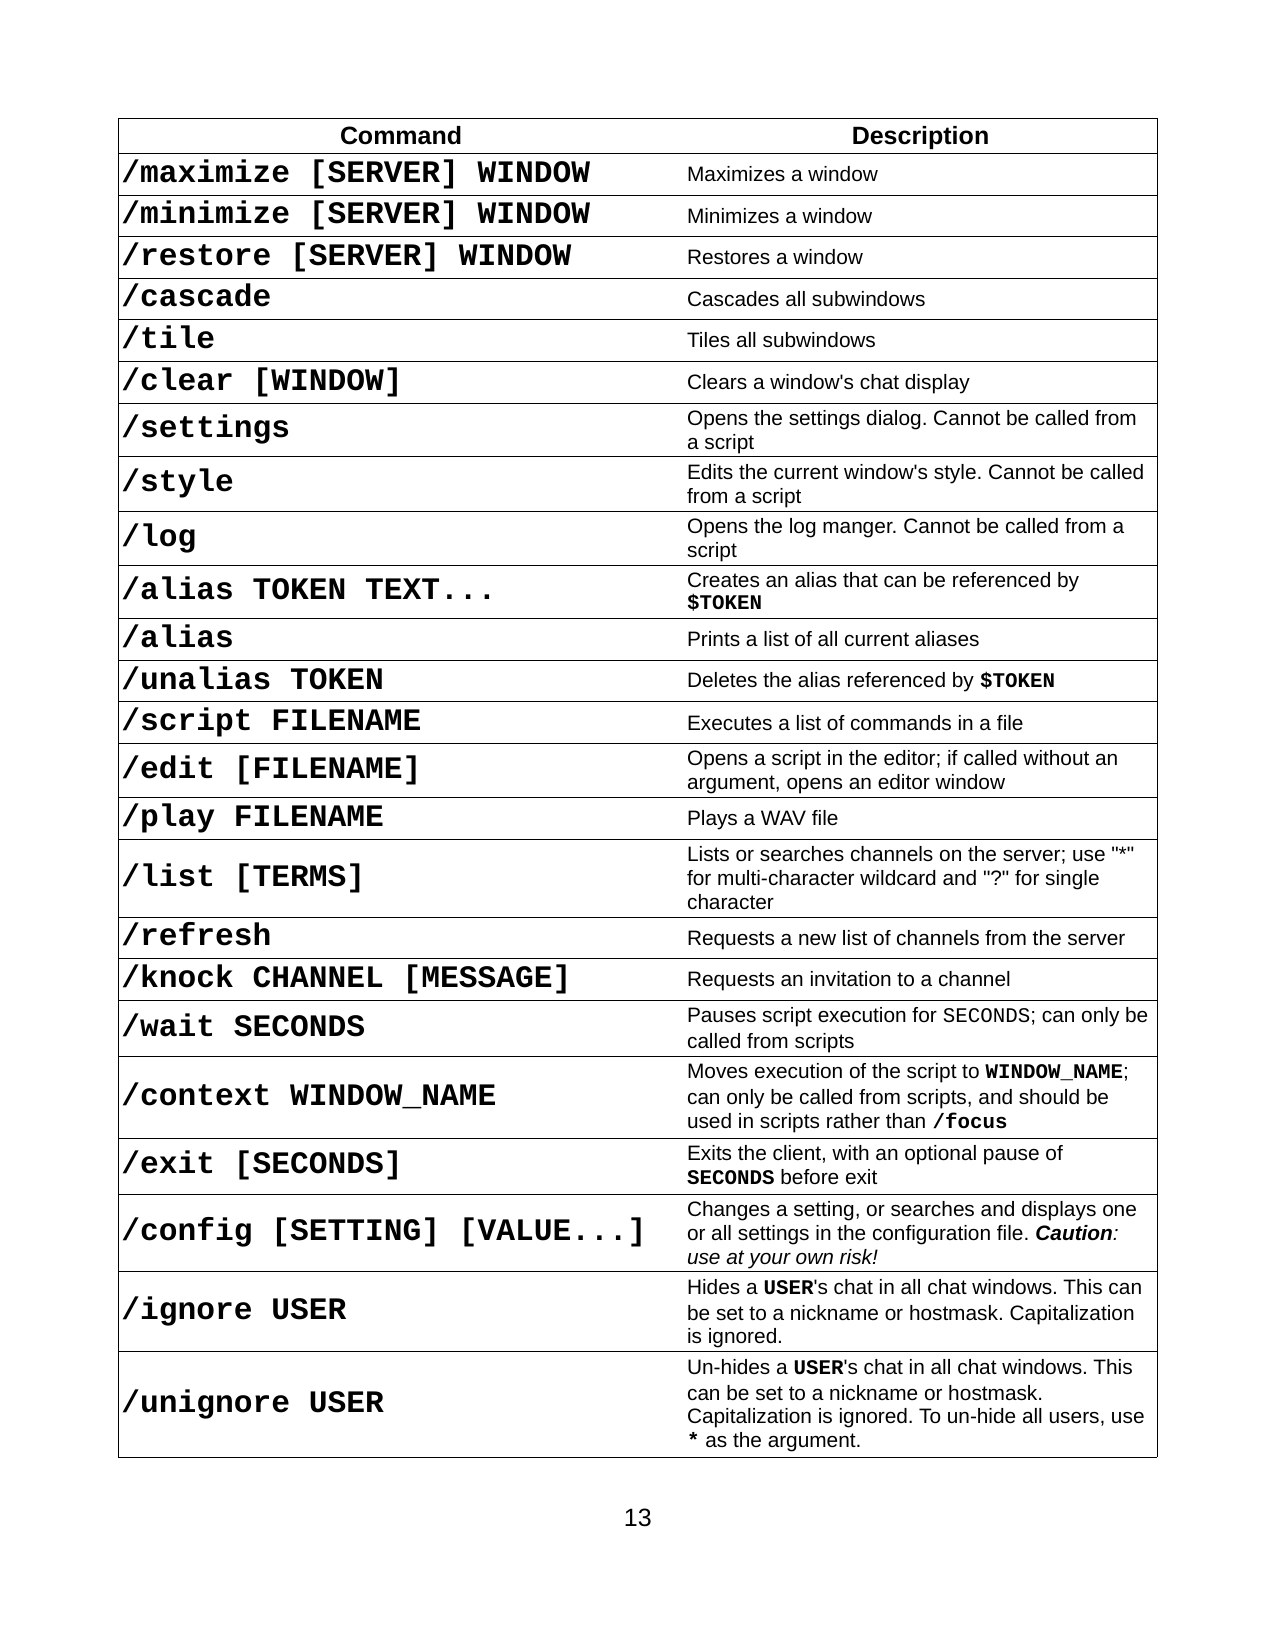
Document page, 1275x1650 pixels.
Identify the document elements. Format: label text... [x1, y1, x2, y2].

table_cell Cascades all subwindows [684, 279, 1157, 319]
table_cell /knock CHANNEL [MESSAGE] [119, 959, 684, 1000]
table_cell /play FILENAME [119, 798, 684, 839]
table_cell /restore [SERVER] WINDOW [119, 237, 684, 278]
table_cell /alias TOKEN TEXT... [119, 566, 684, 618]
table_cell Edits the current window's style. Cannot be called from a script [684, 457, 1157, 511]
table_cell Hides a USER's chat in all chat windows. This can be set to a nickname or hostmask. Capitalization is ignored. [684, 1272, 1157, 1351]
table_cell Pauses script execution for SECONDS; can only be called from scripts [684, 1001, 1157, 1056]
table_cell Lists or searches channels on the server; use "*" for multi-character wildcard and "?" for single character [684, 840, 1157, 917]
table_header Description [684, 119, 1157, 153]
table_cell /cascade [119, 279, 684, 319]
table_cell /script FILENAME [119, 702, 684, 743]
table_cell Changes a setting, or searches and displays one or all settings in the configuration file. Caution: use at your own risk! [684, 1195, 1157, 1271]
table_cell /refresh [119, 918, 684, 958]
table_cell Requests a new list of channels from the server [684, 918, 1157, 958]
table_cell /alias [119, 619, 684, 660]
table_cell Moves execution of the script to WINDOW_NAME; can only be called from scripts, and should be used in scripts rather than /focus [684, 1057, 1157, 1137]
table_cell /style [119, 457, 684, 511]
table_cell /list [TERMS] [119, 840, 684, 917]
table_cell /minimize [SERVER] WINDOW [119, 196, 684, 236]
table_cell Opens the log manger. Cannot be called from a script [684, 512, 1157, 564]
table_cell Deletes the alias referenced by $TOKEN [684, 661, 1157, 701]
table_header Command [119, 119, 684, 153]
table_cell Creates an alias that can be referenced by $TOKEN [684, 566, 1157, 618]
table_cell Un-hides a USER's chat in all chat windows. This can be set to a nickname or hostmask. Capitalization is ignored. To un-hide all users, use * as the argument. [684, 1352, 1157, 1457]
table_cell /config [SETTING] [VALUE...] [119, 1195, 684, 1271]
table_cell Prints a list of all current aliases [684, 619, 1157, 660]
table_cell Plays a WAV file [684, 798, 1157, 839]
table_cell Restores a window [684, 237, 1157, 278]
table_cell /clear [WINDOW] [119, 362, 684, 402]
table_cell Tiles all subwindows [684, 320, 1157, 361]
table_cell Maximizes a window [684, 154, 1157, 194]
table_cell Clears a window's chat display [684, 362, 1157, 402]
table_cell Executes a list of commands in a file [684, 702, 1157, 743]
table_cell /edit [FILENAME] [119, 744, 684, 797]
table_cell /unignore USER [119, 1352, 684, 1457]
table_cell /maximize [SERVER] WINDOW [119, 154, 684, 194]
table_cell /ignore USER [119, 1272, 684, 1351]
table_cell /context WINDOW_NAME [119, 1057, 684, 1137]
table_cell Opens the settings dialog. Cannot be called from a script [684, 404, 1157, 456]
table_cell Minimizes a window [684, 196, 1157, 236]
table_cell Requests an invitation to a channel [684, 959, 1157, 1000]
table_cell /log [119, 512, 684, 564]
table_cell /wait SECONDS [119, 1001, 684, 1056]
table_cell /settings [119, 404, 684, 456]
table_cell Opens a script in the editor; if called without an argument, opens an editor window [684, 744, 1157, 797]
table_cell /tile [119, 320, 684, 361]
table_cell /unalias TOKEN [119, 661, 684, 701]
table_cell /exit [SECONDS] [119, 1139, 684, 1193]
table_cell Exits the client, with an optional pause of SECONDS before exit [684, 1139, 1157, 1193]
